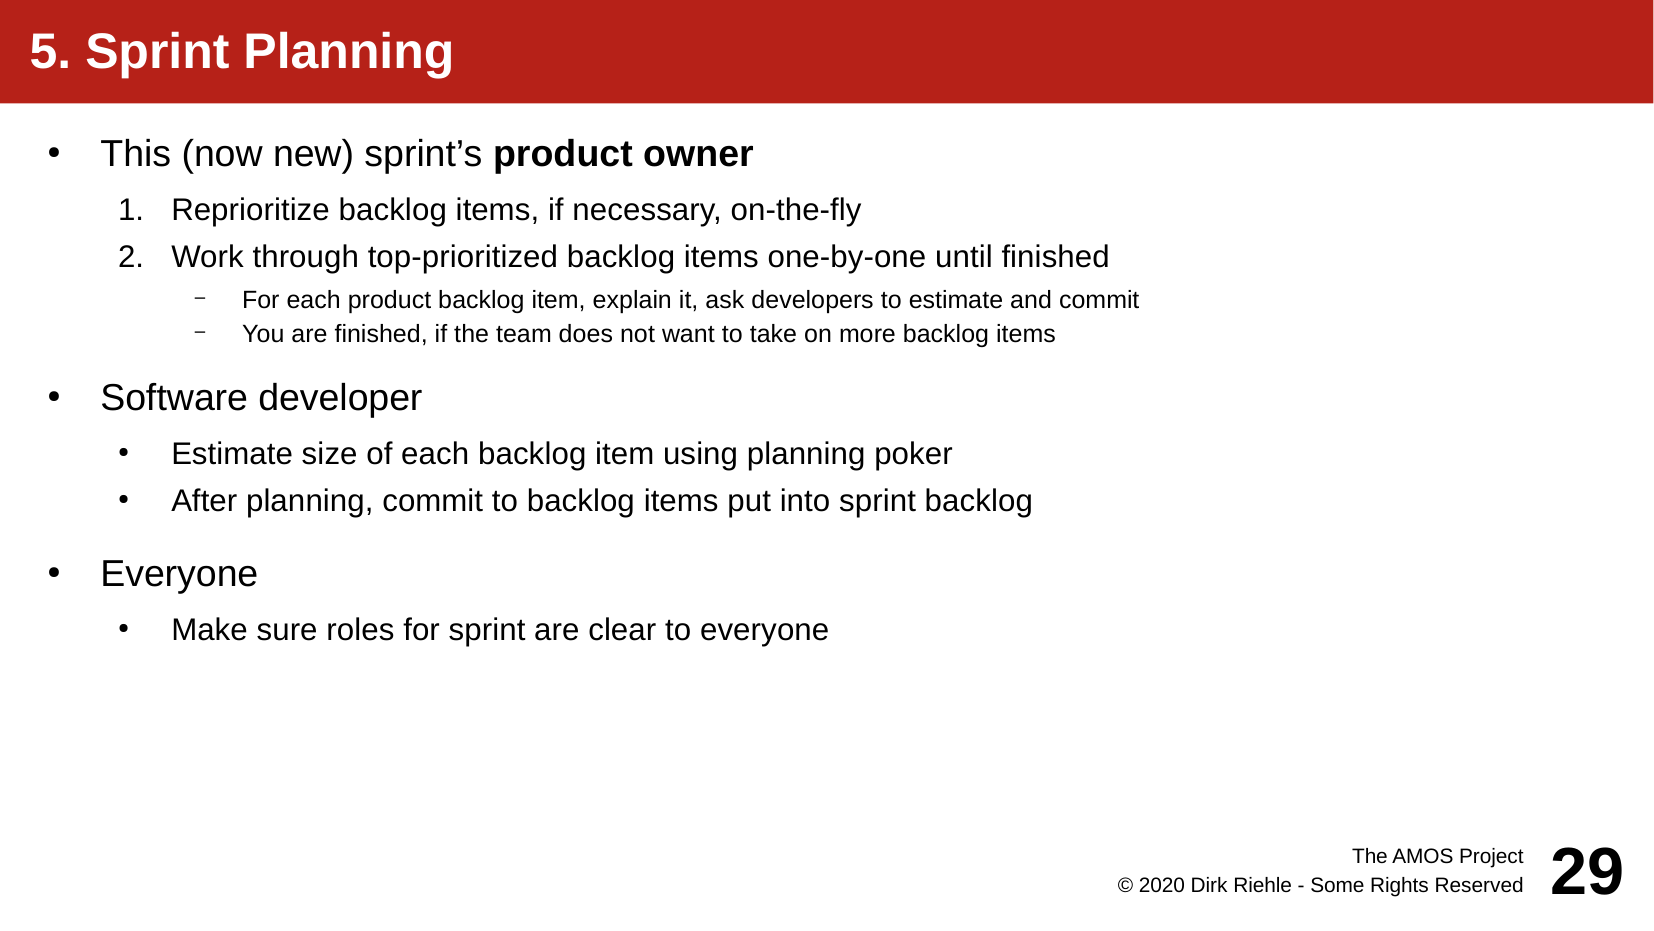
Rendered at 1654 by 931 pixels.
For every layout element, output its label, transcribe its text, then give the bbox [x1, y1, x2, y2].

list This (now new) sprint’s product owner Reprioritize backlog items, if necessary, on-the-fly Work through top-prioritized backlog items one-by-one until finished For each product backlog item, explain it, ask developers to estimate and commit You are finished, if the team does not want to take on more backlog items Software developer Estimate size of each backlog item using planning poker After planning, commit to backlog items put into sprint backlog Everyone Make sure roles for sprint are clear to everyone [29, 132, 1625, 798]
title 5. Sprint Planning [0, 0, 1654, 104]
